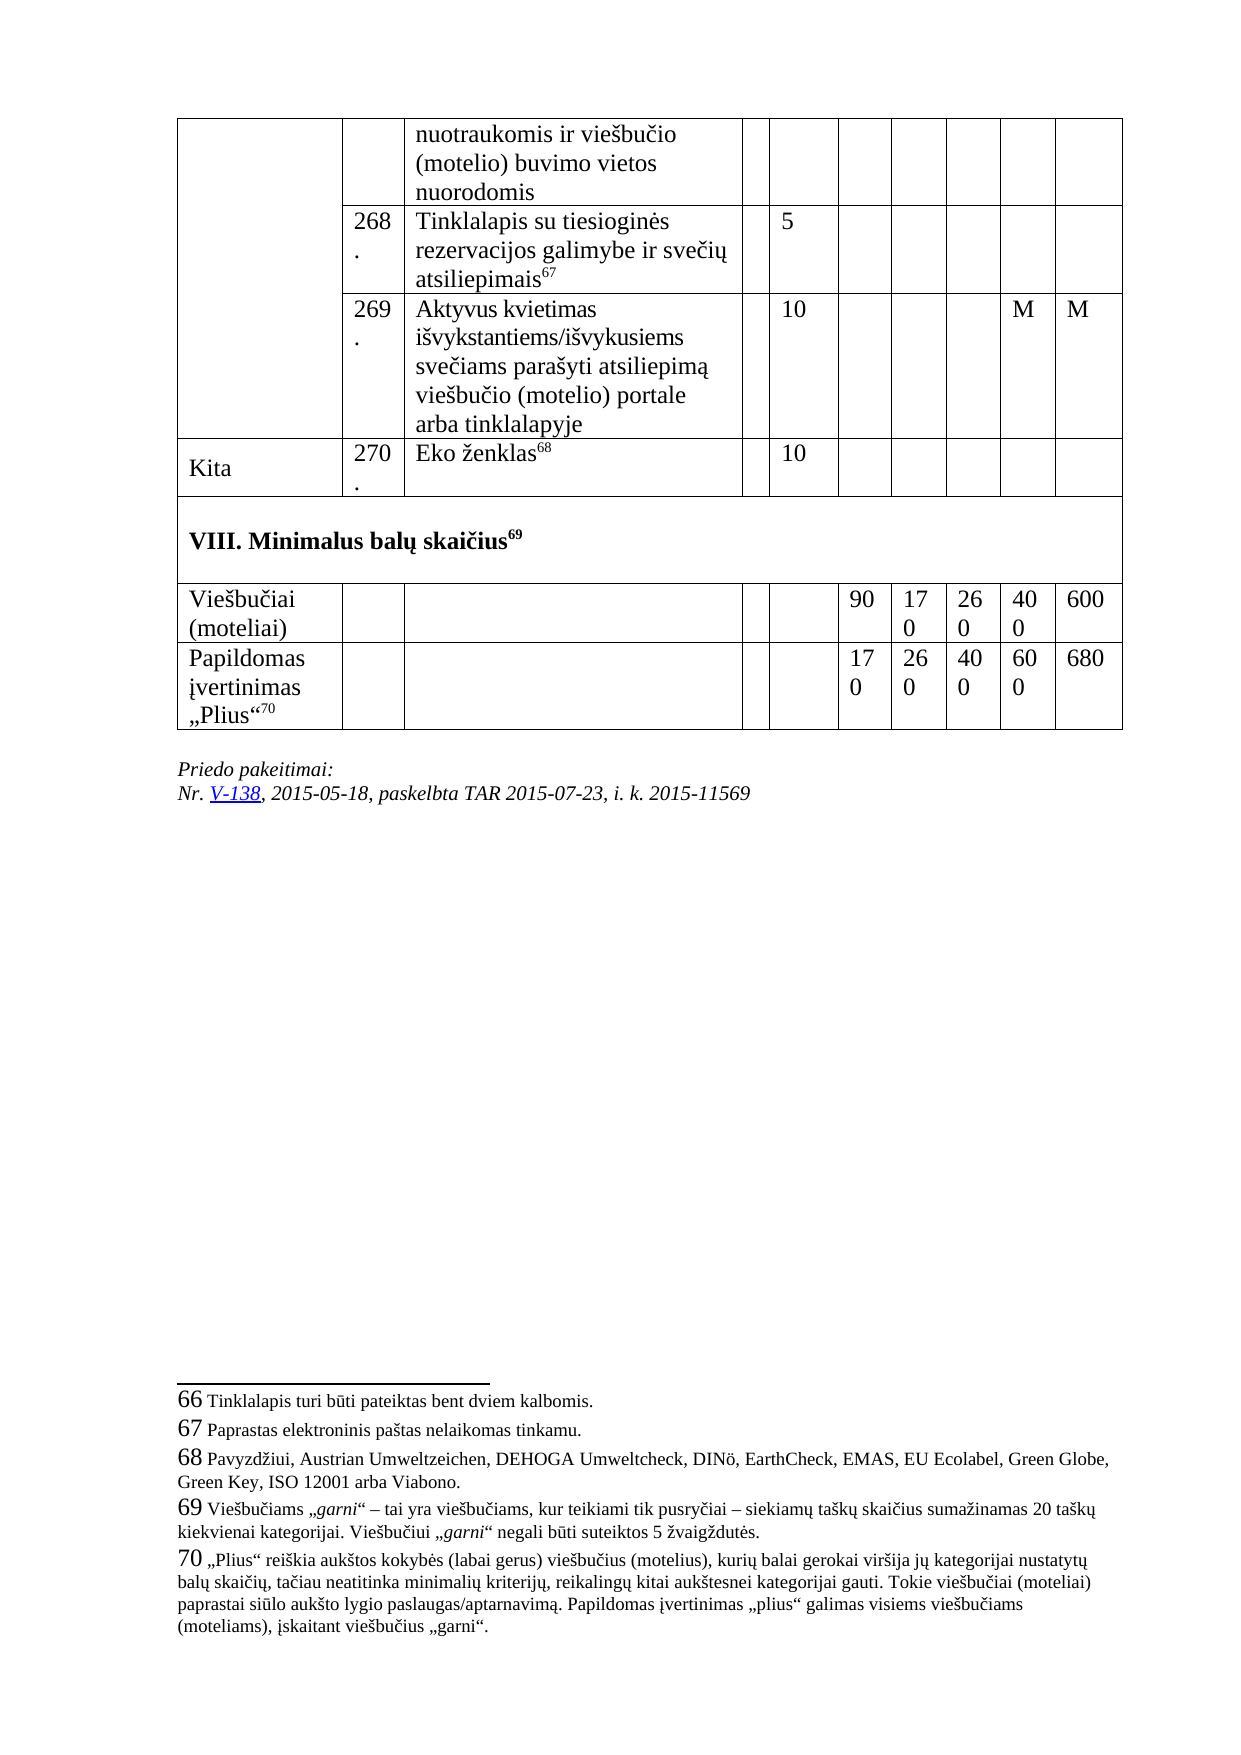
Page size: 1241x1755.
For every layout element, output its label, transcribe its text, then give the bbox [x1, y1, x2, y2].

table_cell 10 [770, 439, 838, 496]
table_cell 269. [343, 294, 404, 437]
table_cell [839, 206, 891, 293]
table_cell [405, 643, 742, 729]
table_cell [947, 119, 1000, 205]
table_cell [1056, 119, 1122, 205]
table_cell [743, 294, 769, 437]
table_cell 400 [1001, 584, 1055, 642]
table_cell 90 [839, 584, 891, 642]
table_cell [1001, 119, 1055, 205]
table_cell VIII. Minimalus balų skaičius [178, 497, 1122, 583]
table_cell [892, 439, 946, 496]
table_cell [947, 206, 1000, 293]
table_cell 270. [343, 439, 404, 496]
table_cell Eko ženklas [405, 439, 742, 496]
table_cell [743, 643, 769, 729]
table_cell [892, 206, 946, 293]
table_cell [892, 294, 946, 437]
table_cell [892, 119, 946, 205]
table_cell [343, 584, 404, 642]
table_cell 260 [947, 584, 1000, 642]
table_cell Viešbučiai (moteliai) [178, 584, 342, 642]
table_cell [178, 119, 342, 437]
table_cell 400 [947, 643, 1000, 729]
table_cell M [1001, 294, 1055, 437]
table_cell nuotraukomis ir viešbučio (motelio) buvimo vietos nuorodomis [405, 119, 742, 205]
table_cell 600 [1056, 584, 1122, 642]
table_cell 600 [1001, 643, 1055, 729]
table_cell [743, 119, 769, 205]
table_cell Kita [178, 439, 342, 496]
table_cell Papildomas įvertinimas „Plius“ [178, 643, 342, 729]
table_cell [770, 584, 838, 642]
table_cell [1001, 206, 1055, 293]
table_cell [743, 584, 769, 642]
table_cell 260 [892, 643, 946, 729]
text Nr. V-138, 2015-05-18, paskelbta TAR 2015-07-23, i. k. 2015-11569 [177, 781, 1122, 805]
table_cell Aktyvus kvietimas išvykstantiems/išvykusiems svečiams parašyti atsiliepimą viešbučio (motelio) portale arba tinklalapyje [405, 294, 742, 437]
table_cell [743, 206, 769, 293]
table_cell [743, 439, 769, 496]
table_cell [839, 439, 891, 496]
table_cell Tinklalapis su tiesioginės rezervacijos galimybe ir svečių atsiliepimais [405, 206, 742, 293]
table_cell 268. [343, 206, 404, 293]
table_cell [1001, 439, 1055, 496]
table_cell [405, 584, 742, 642]
table_cell 170 [839, 643, 891, 729]
table_cell [770, 119, 838, 205]
table_cell [1056, 206, 1122, 293]
table_cell [839, 119, 891, 205]
table_cell [947, 294, 1000, 437]
table_cell 170 [892, 584, 946, 642]
table_cell [839, 294, 891, 437]
text Priedo pakeitimai: [177, 757, 1122, 781]
table_cell 680 [1056, 643, 1122, 729]
table_cell [1056, 439, 1122, 496]
table_cell [343, 643, 404, 729]
table_cell 10 [770, 294, 838, 437]
table_cell [343, 119, 404, 205]
table_cell [770, 643, 838, 729]
table_cell [947, 439, 1000, 496]
table_cell 5 [770, 206, 838, 293]
table_cell M [1056, 294, 1122, 437]
